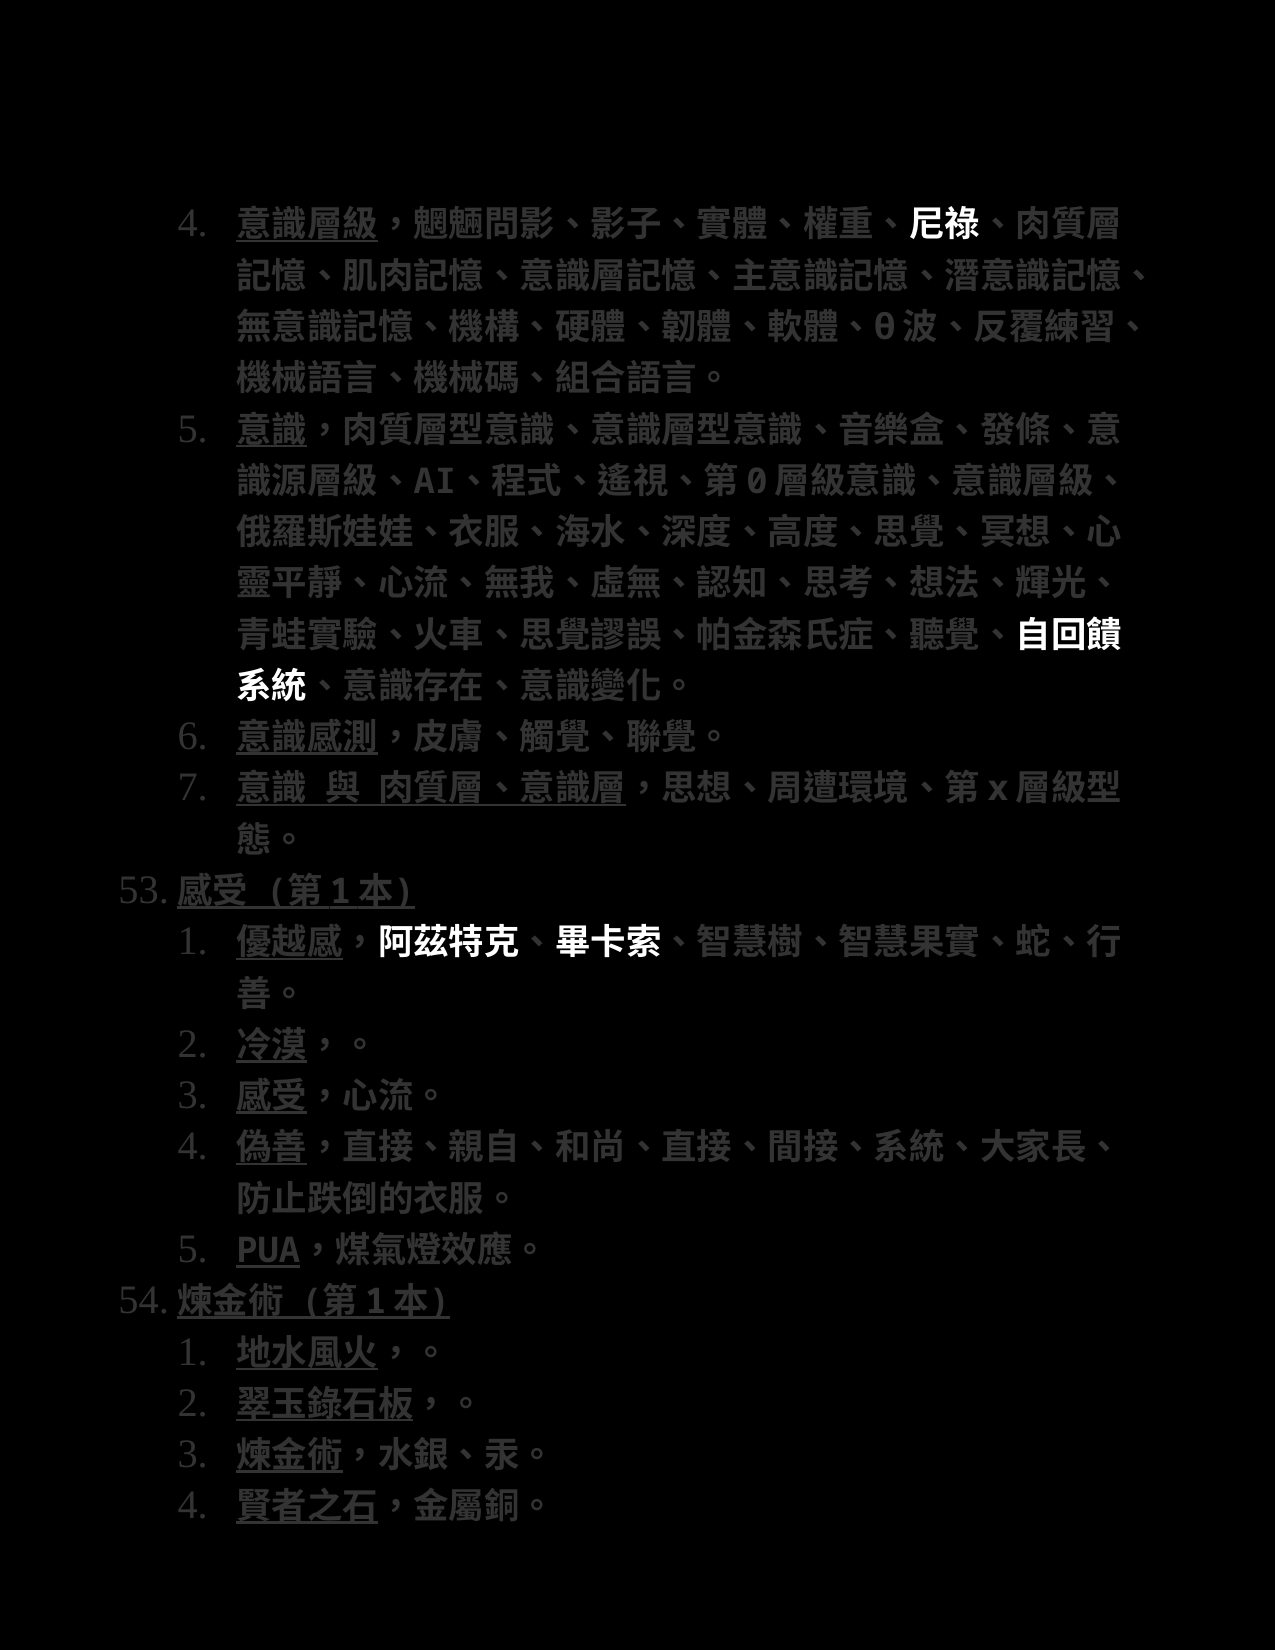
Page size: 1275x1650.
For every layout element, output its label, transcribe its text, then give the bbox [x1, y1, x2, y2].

list 意識 與 肉質層、意識層，思想、周遭環境、第x層級型態。 [177, 760, 1157, 862]
list 翠玉錄石板，。 [177, 1375, 1157, 1426]
list 煉金術 (第1本) [118, 1273, 1157, 1324]
list 偽善，直接、親自、和尚、直接、間接、系統、大家長、防止跌倒的衣服。 [177, 1119, 1157, 1221]
list 賢者之石，金屬銅。 [177, 1478, 1157, 1529]
list 地水風火，。 [177, 1324, 1157, 1375]
list 意識層級，魍魎問影、影子、實體、權重、尼祿、肉質層記憶、肌肉記憶、意識層記憶、主意識記憶、潛意識記憶、無意識記憶、機構、硬體、韌體、軟體、θ波、反覆練習、機械語言、機械碼、組合語言。 [177, 196, 1157, 401]
list 冷漠，。 [177, 1016, 1157, 1067]
list 優越感，阿茲特克、畢卡索、智慧樹、智慧果實、蛇、行善。 [177, 914, 1157, 1016]
list 感受 (第1本) [118, 862, 1157, 914]
list 意識，肉質層型意識、意識層型意識、音樂盒、發條、意識源層級、AI、程式、遙視、第0層級意識、意識層級、俄羅斯娃娃、衣服、海水、深度、高度、思覺、冥想、心靈平靜、心流、無我、虛無、認知、思考、想法、輝光、青蛙實驗、火車、思覺謬誤、帕金森氏症、聽覺、自回饋系統、意識存在、意識變化。 [177, 401, 1157, 708]
list 意識感測，皮膚、觸覺、聯覺。 [177, 708, 1157, 760]
list 感受，心流。 [177, 1067, 1157, 1119]
list 煉金術，水銀、汞。 [177, 1426, 1157, 1478]
list PUA，煤氣燈效應。 [177, 1221, 1157, 1273]
